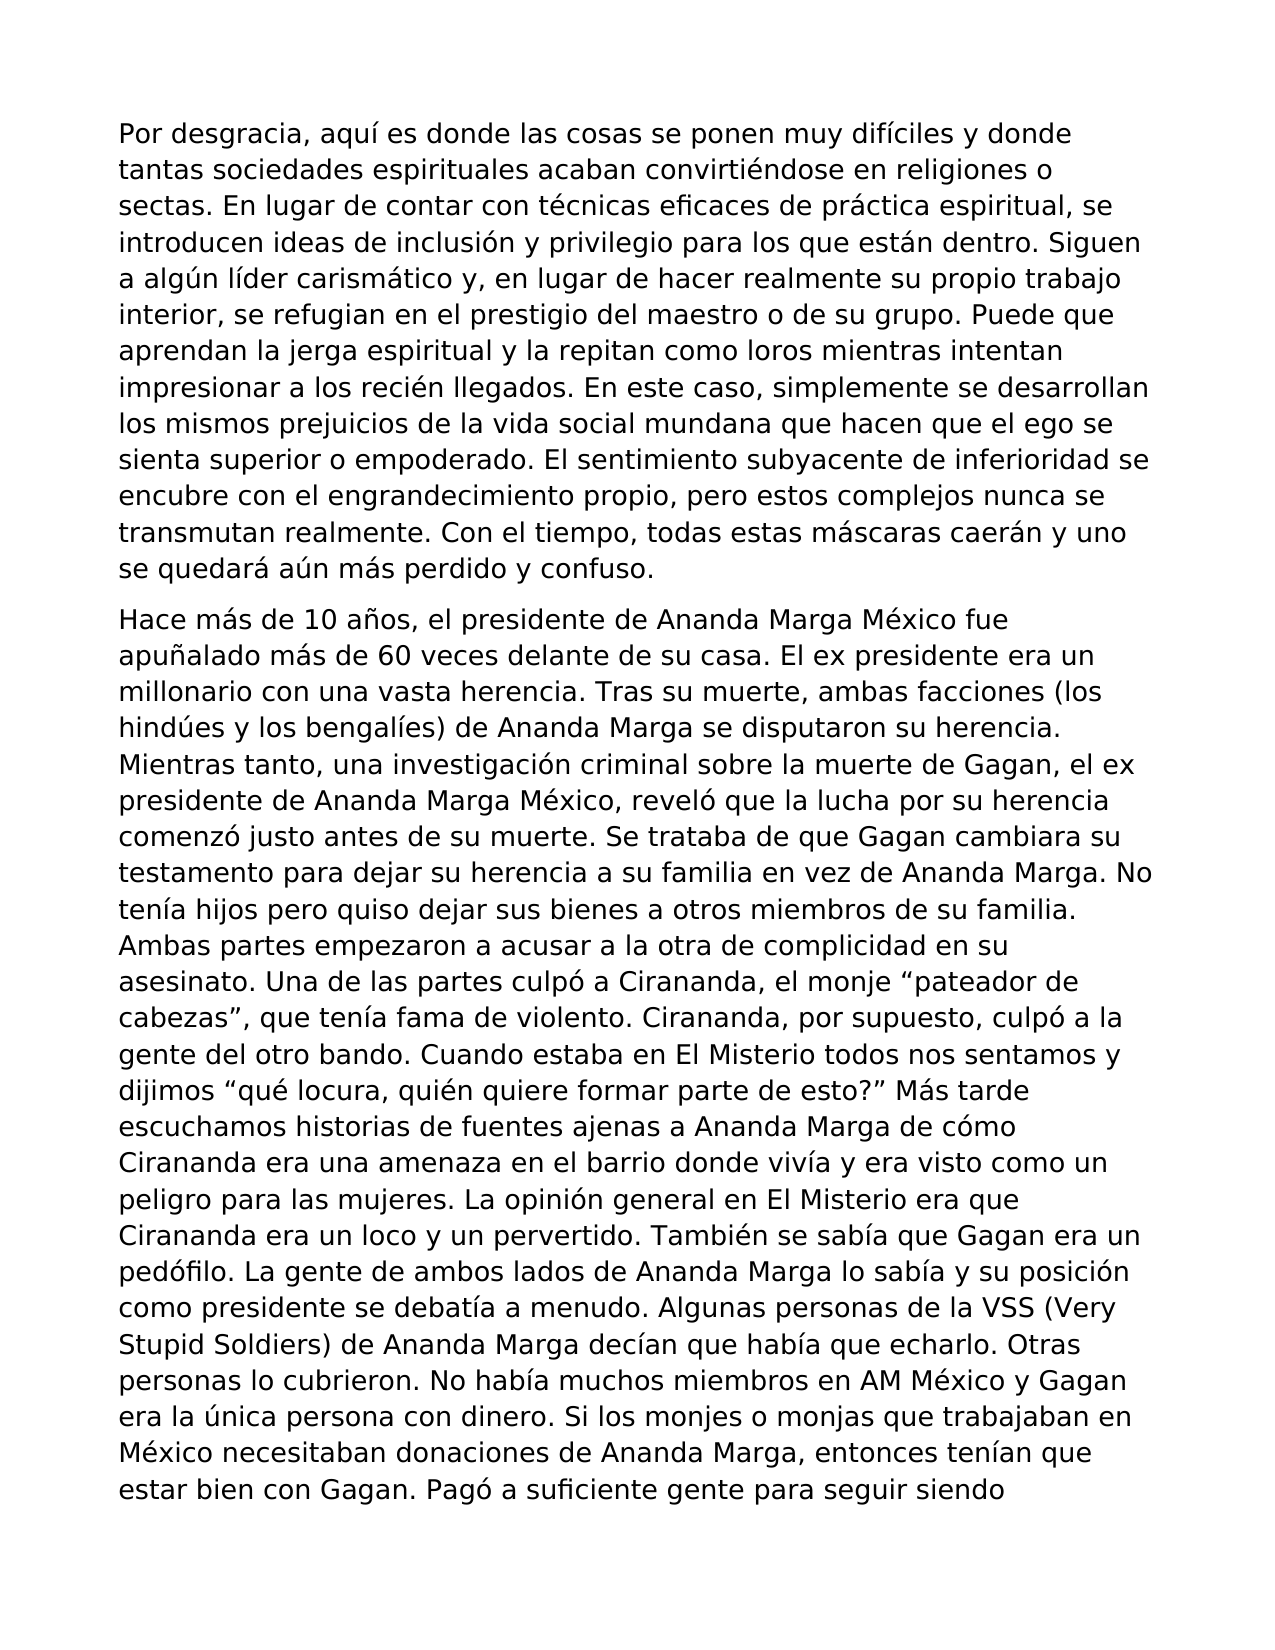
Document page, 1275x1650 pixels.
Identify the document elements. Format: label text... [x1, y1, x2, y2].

text Hace más de 10 años, el presidente de Ananda Marga México fue apuñalado más de 60 veces delante de su casa. El ex presidente era un millonario con una vasta herencia. Tras su muerte, ambas facciones (los hindúes y los bengalíes) de Ananda Marga se disputaron su herencia. Mientras tanto, una investigación criminal sobre la muerte de Gagan, el ex presidente de Ananda Marga México, reveló que la lucha por su herencia comenzó justo antes de su muerte. Se trataba de que Gagan cambiara su testamento para dejar su herencia a su familia en vez de Ananda Marga. No tenía hijos pero quiso dejar sus bienes a otros miembros de su familia. Ambas partes empezaron a acusar a la otra de complicidad en su asesinato. Una de las partes culpó a Cirananda, el monje “pateador de cabezas”, que tenía fama de violento. Cirananda, por supuesto, culpó a la gente del otro bando. Cuando estaba en El Misterio todos nos sentamos y dijimos “qué locura, quién quiere formar parte de esto?” Más tarde escuchamos historias de fuentes ajenas a Ananda Marga de cómo Cirananda era una amenaza en el barrio donde vivía y era visto como un peligro para las mujeres. La opinión general en El Misterio era que Cirananda era un loco y un pervertido. También se sabía que Gagan era un pedófilo. La gente de ambos lados de Ananda Marga lo sabía y su posición como presidente se debatía a menudo. Algunas personas de la VSS (Very Stupid Soldiers) de Ananda Marga decían que había que echarlo. Otras personas lo cubrieron. No había muchos miembros en AM México y Gagan era la única persona con dinero. Si los monjes o monjas que trabajaban en México necesitaban donaciones de Ananda Marga, entonces tenían que estar bien con Gagan. Pagó a suficiente gente para seguir siendo [118, 604, 1157, 1506]
text Por desgracia, aquí es donde las cosas se ponen muy difíciles y donde tantas sociedades espirituales acaban convirtiéndose en religiones o sectas. En lugar de contar con técnicas eficaces de práctica espiritual, se introducen ideas de inclusión y privilegio para los que están dentro. Siguen a algún líder carismático y, en lugar de hacer realmente su propio trabajo interior, se refugian en el prestigio del maestro o de su grupo. Puede que aprendan la jerga espiritual y la repitan como loros mientras intentan impresionar a los recién llegados. En este caso, simplemente se desarrollan los mismos prejuicios de la vida social mundana que hacen que el ego se sienta superior o empoderado. El sentimiento subyacente de inferioridad se encubre con el engrandecimiento propio, pero estos complejos nunca se transmutan realmente. Con el tiempo, todas estas máscaras caerán y uno se quedará aún más perdido y confuso. [118, 118, 1157, 585]
